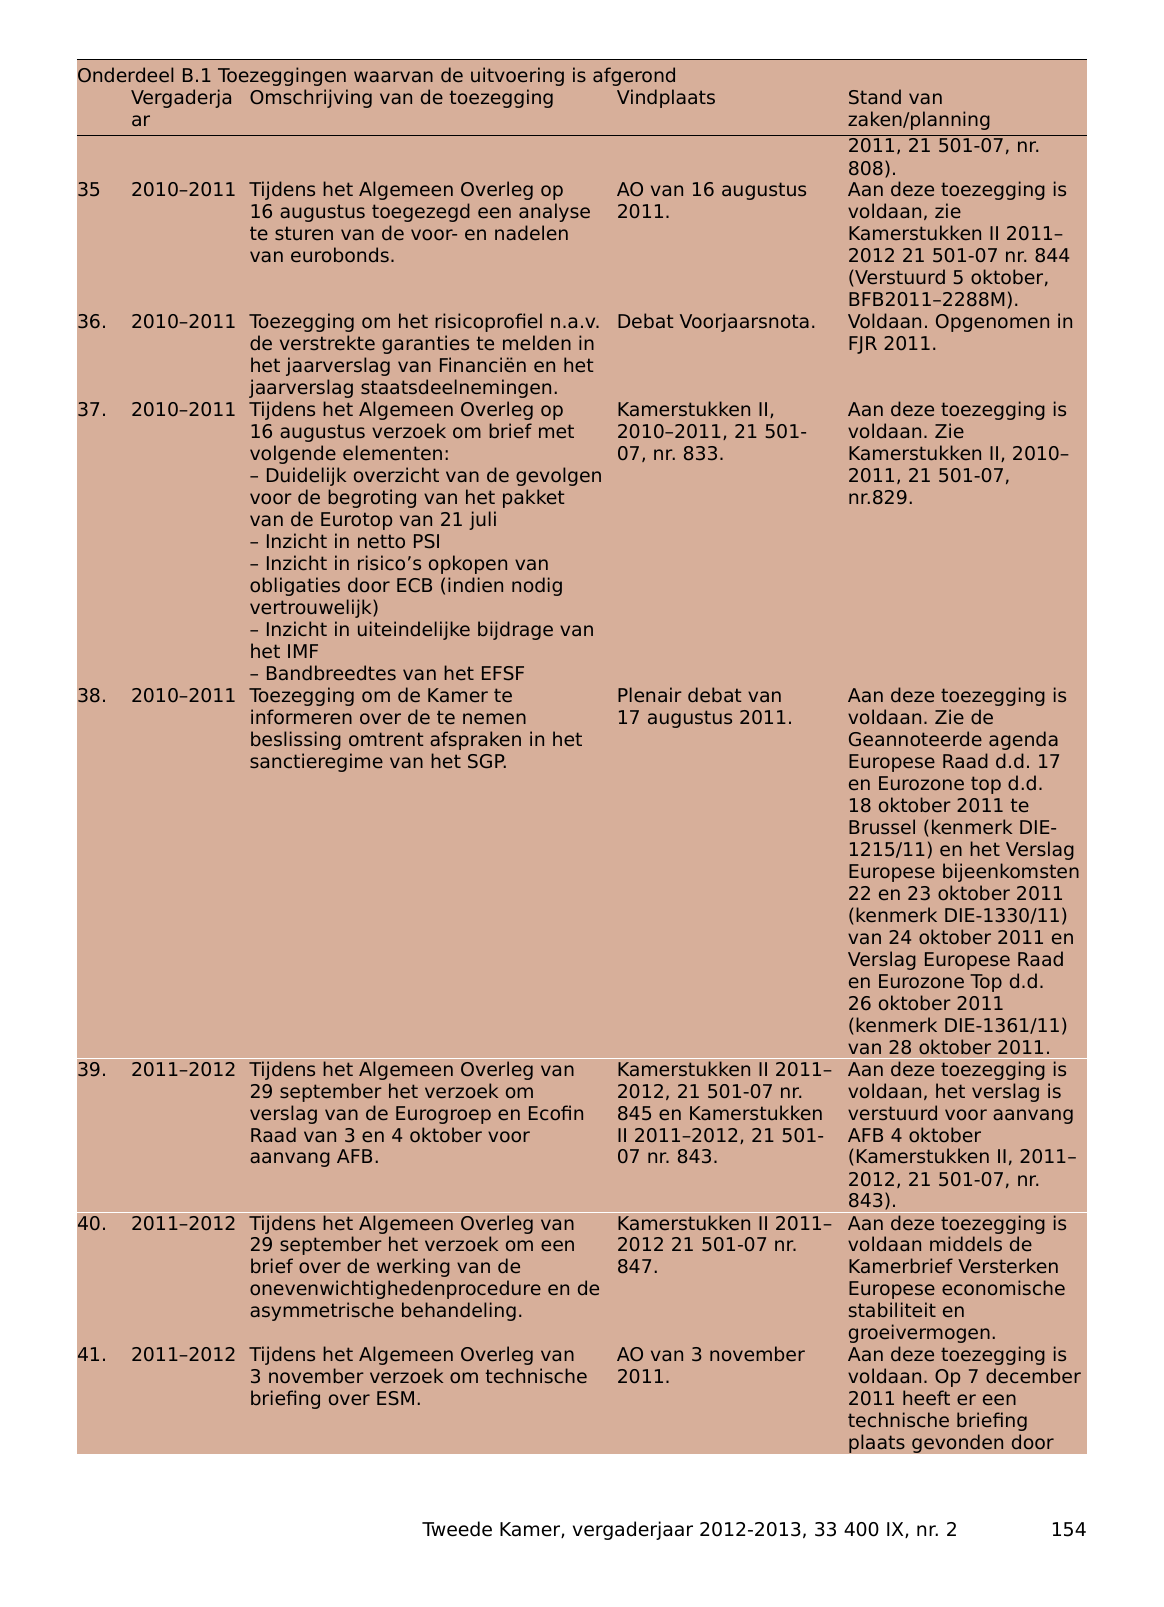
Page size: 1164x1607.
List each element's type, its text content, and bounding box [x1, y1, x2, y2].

table_cell 41. [77, 1344, 125, 1454]
table_cell Vergaderjaar [125, 87, 243, 135]
table_cell Aan deze toezegging is voldaan, het verslag is verstuurd voor aanvang AFB 4 oktober (Kamerstukken II, 2011–2012, 21 501-07, nr. 843). [842, 1059, 1087, 1212]
table_cell Kamerstukken II, 2010–2011, 21 501-07, nr. 833. [611, 399, 842, 685]
table_cell 2011–2012 [125, 1344, 243, 1454]
table_cell Tijdens het Algemeen Overleg op 16 augustus toegezegd een analyse te sturen van de voor- en nadelen van eurobonds. [243, 179, 611, 311]
table_cell Debat Voorjaarsnota. [611, 311, 842, 399]
table_cell Kamerstukken II 2011–2012, 21 501-07 nr. 845 en Kamerstukken II 2011–2012, 21 501-07 nr. 843. [611, 1059, 842, 1212]
table_cell Voldaan. Opgenomen in FJR 2011. [842, 311, 1087, 399]
table_cell 39. [77, 1059, 125, 1212]
table_cell Tijdens het Algemeen Overleg van 29 september het verzoek om verslag van de Eurogroep en Ecofin Raad van 3 en 4 oktober voor aanvang AFB. [243, 1059, 611, 1212]
table_cell 2011, 21 501-07, nr. 808). [842, 136, 1087, 179]
table_cell 36. [77, 311, 125, 399]
table_cell Toezegging om de Kamer te informeren over de te nemen beslissing omtrent afspraken in het sanctieregime van het SGP. [243, 685, 611, 1058]
table_cell [243, 136, 611, 179]
table_cell Tijdens het Algemeen Overleg van 29 september het verzoek om een brief over de werking van de onevenwichtighedenprocedure en de asymmetrische behandeling. [243, 1213, 611, 1344]
table_cell Aan deze toezegging is voldaan, zie Kamerstukken II 2011–2012 21 501-07 nr. 844 (Verstuurd 5 oktober, BFB2011–2288M). [842, 179, 1087, 311]
table_cell Aan deze toezegging is voldaan middels de Kamerbrief Versterken Europese economische stabiliteit en groeivermogen. [842, 1213, 1087, 1344]
table_cell 2010–2011 [125, 179, 243, 311]
table_cell Toezegging om het risicoprofiel n.a.v. de verstrekte garanties te melden in het jaarverslag van Financiën en het jaarverslag staatsdeelnemingen. [243, 311, 611, 399]
table_cell Omschrijving van de toezegging [243, 87, 611, 135]
table_cell 38. [77, 685, 125, 1058]
table_cell Vindplaats [611, 87, 842, 135]
table_cell [77, 136, 125, 179]
table_cell [125, 136, 243, 179]
table_cell 2011–2012 [125, 1213, 243, 1344]
table_cell 2010–2011 [125, 399, 243, 685]
table_cell 2010–2011 [125, 685, 243, 1058]
table_cell [611, 136, 842, 179]
table_cell AO van 16 augustus 2011. [611, 179, 842, 311]
table_cell Stand van zaken/planning [842, 87, 1087, 135]
table_cell 35 [77, 179, 125, 311]
table_cell [77, 87, 125, 135]
table_cell Kamerstukken II 2011–2012 21 501-07 nr. 847. [611, 1213, 842, 1344]
table_cell Tijdens het Algemeen Overleg van 3 november verzoek om technische briefing over ESM. [243, 1344, 611, 1454]
table_cell 40. [77, 1213, 125, 1344]
table_cell 2010–2011 [125, 311, 243, 399]
table_cell AO van 3 november 2011. [611, 1344, 842, 1454]
table_cell Tijdens het Algemeen Overleg op 16 augustus verzoek om brief met volgende elementen: – Duidelijk overzicht van de gevolgen voor de begroting van het pakket van de Eurotop van 21 juli – Inzicht in netto PSI – Inzicht in risico’s opkopen van obligaties door ECB (indien nodig vertrouwelijk) – Inzicht in uiteindelijke bijdrage van het IMF – Bandbreedtes van het EFSF [243, 399, 611, 685]
table_cell Aan deze toezegging is voldaan. Zie Kamerstukken II, 2010–2011, 21 501-07, nr.829. [842, 399, 1087, 685]
table_cell Plenair debat van 17 augustus 2011. [611, 685, 842, 1058]
table_cell Aan deze toezegging is voldaan. Zie de Geannoteerde agenda Europese Raad d.d. 17 en Eurozone top d.d. 18 oktober 2011 te Brussel (kenmerk DIE-1215/11) en het Verslag Europese bijeenkomsten 22 en 23 oktober 2011 (kenmerk DIE-1330/11) van 24 oktober 2011 en Verslag Europese Raad en Eurozone Top d.d. 26 oktober 2011 (kenmerk DIE-1361/11) van 28 oktober 2011. [842, 685, 1087, 1058]
table_header Onderdeel B.1 Toezeggingen waarvan de uitvoering is afgerond [77, 60, 1087, 87]
table_cell 37. [77, 399, 125, 685]
table_cell Aan deze toezegging is voldaan. Op 7 december 2011 heeft er een technische briefing plaats gevonden door [842, 1344, 1087, 1454]
table_cell 2011–2012 [125, 1059, 243, 1212]
